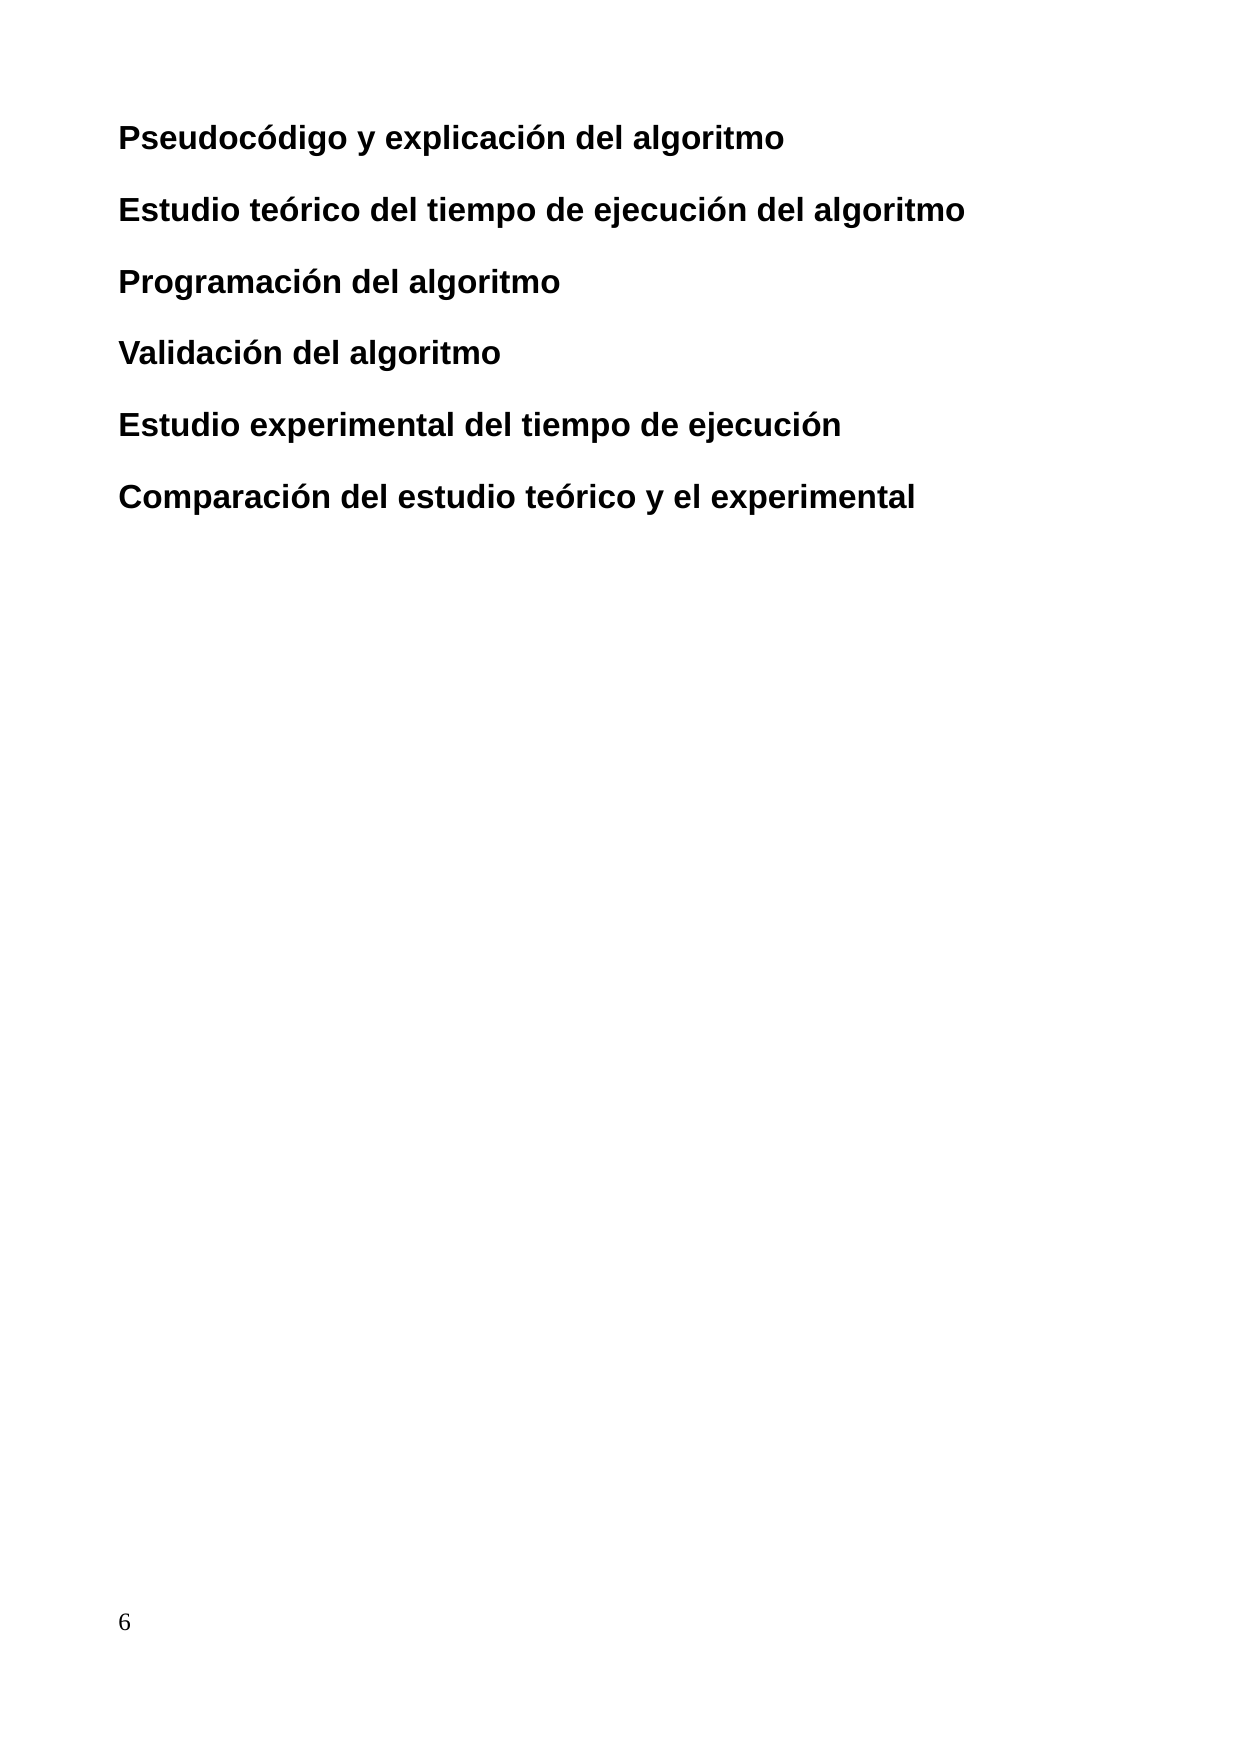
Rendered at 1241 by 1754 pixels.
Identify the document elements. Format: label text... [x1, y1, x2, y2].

subtitle Programación del algoritmo [118, 262, 1122, 300]
subtitle Pseudocódigo y explicación del algoritmo [118, 118, 1122, 157]
subtitle Comparación del estudio teórico y el experimental [118, 477, 1122, 515]
subtitle Estudio experimental del tiempo de ejecución [118, 405, 1122, 444]
subtitle Validación del algoritmo [118, 333, 1122, 372]
subtitle Estudio teórico del tiempo de ejecución del algoritmo [118, 190, 1122, 228]
